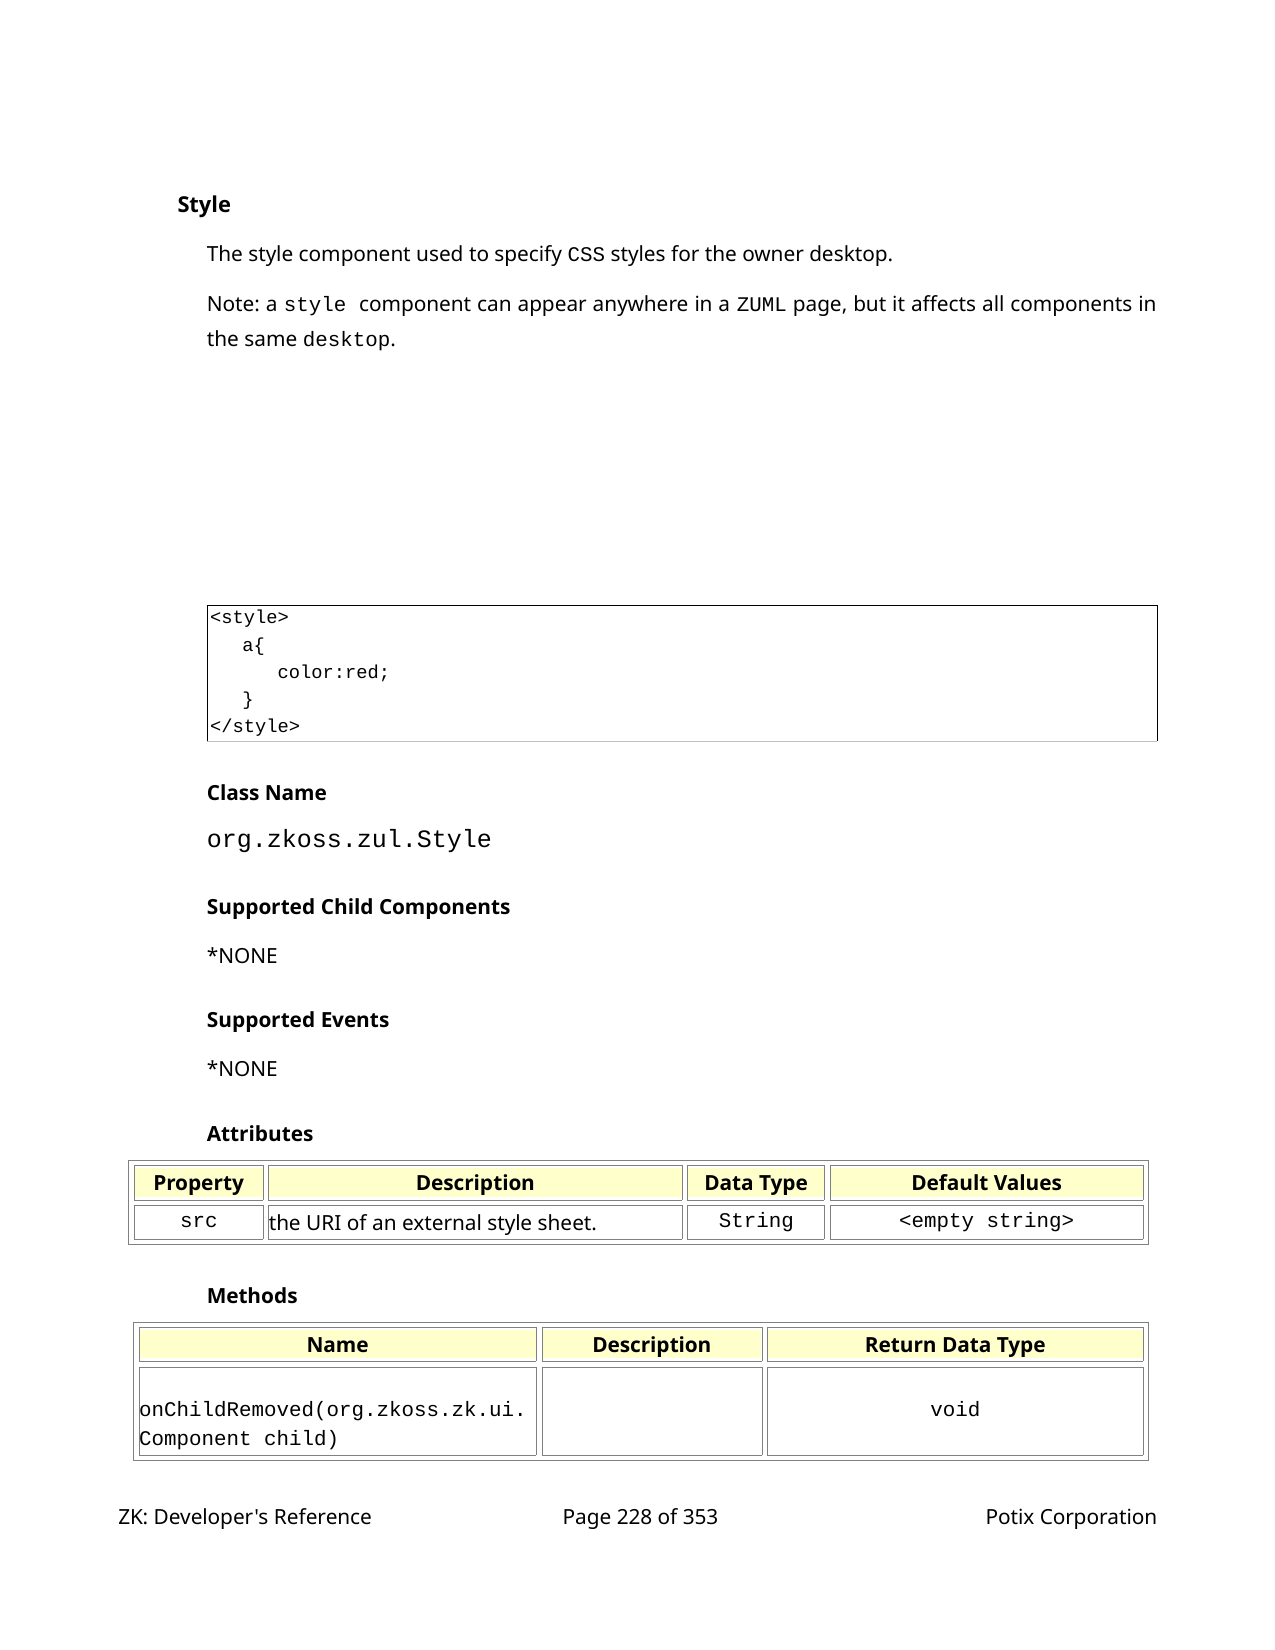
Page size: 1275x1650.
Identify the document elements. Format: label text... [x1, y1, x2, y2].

table_header Description [539, 1323, 764, 1361]
table_header Property [131, 1161, 266, 1199]
table_cell [543, 1368, 762, 1455]
text The style component used to specify CSS styles for the owner desktop. [207, 239, 1157, 268]
subtitle Attributes [207, 1119, 1157, 1148]
text a{ [208, 633, 1157, 657]
text Note: a style component can appear anywhere in a ZUML page, but it affects all components in the same desktop. [207, 289, 1157, 353]
text org.zkoss.zul.Style [207, 827, 1157, 855]
table_cell the URI of an external style sheet. [266, 1200, 685, 1239]
text <style> [208, 606, 1157, 630]
table_cell String [685, 1200, 827, 1239]
table_header Default Values [827, 1161, 1146, 1199]
table_cell [539, 1361, 764, 1455]
table_cell onChildRemoved(org.zkoss.zk.ui.Component child) [136, 1361, 539, 1455]
text *NONE [207, 941, 1157, 969]
subtitle Style [177, 189, 1157, 219]
text } [208, 687, 1157, 711]
table_cell src [131, 1200, 266, 1239]
subtitle Class Name [207, 778, 1157, 806]
subtitle Supported Events [207, 1006, 1157, 1034]
subtitle Methods [207, 1281, 1157, 1309]
table_cell <empty string> [827, 1200, 1146, 1239]
subtitle Supported Child Components [207, 892, 1157, 920]
text color:red; [208, 660, 1157, 684]
table_header Return Data Type [764, 1323, 1146, 1361]
text *NONE [207, 1054, 1157, 1083]
table_header Description [266, 1161, 685, 1199]
table_header Data Type [685, 1161, 827, 1199]
text </style> [208, 714, 1157, 741]
table_cell void [764, 1361, 1146, 1455]
table_header Name [136, 1323, 539, 1361]
